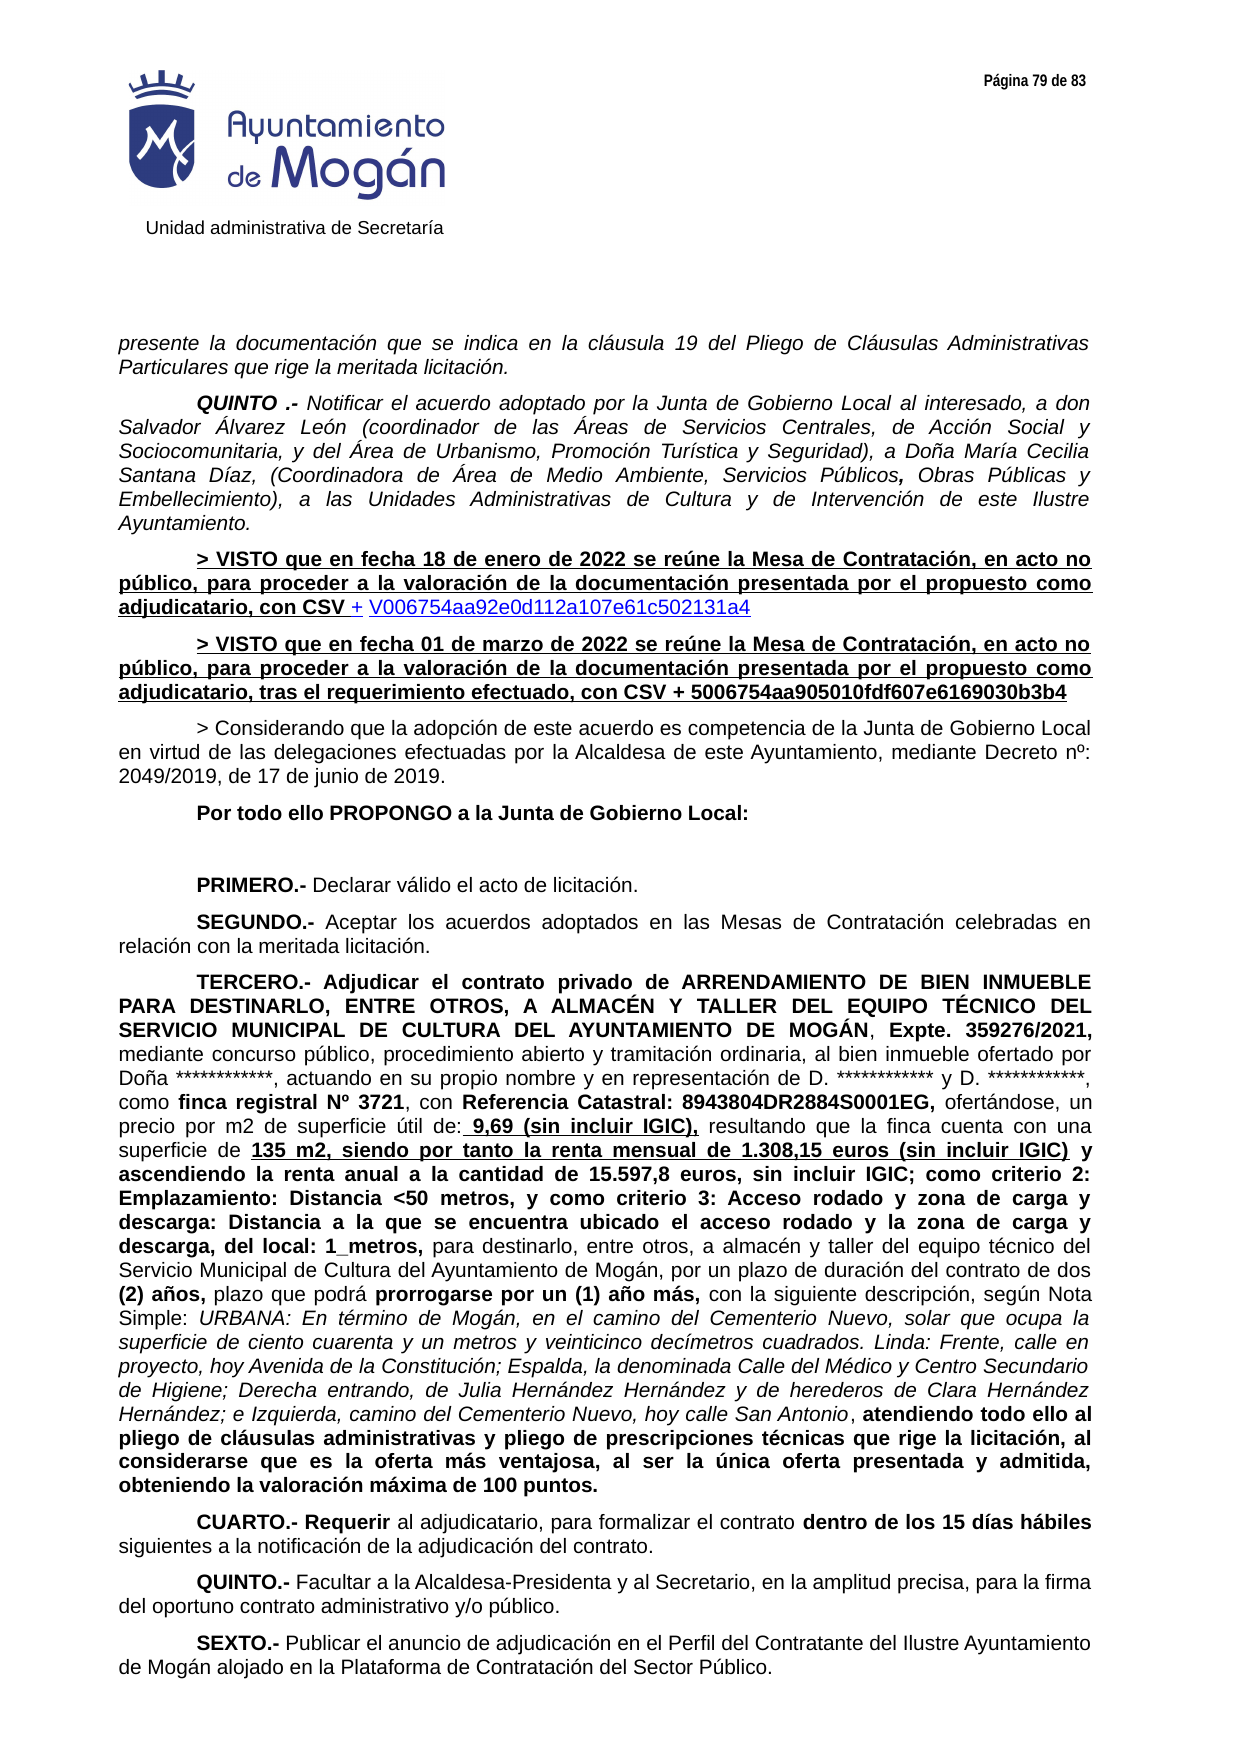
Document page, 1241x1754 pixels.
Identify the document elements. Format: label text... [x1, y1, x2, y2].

text CUARTO.- Requerir al adjudicatario, para formalizar el contrato dentro de los 15 días hábiles siguientes a la notificación de la adjudicación del contrato. [118, 1510, 1092, 1558]
text TERCERO.- Adjudicar el contrato privado de ARRENDAMIENTO DE BIEN INMUEBLE PARA DESTINARLO, ENTRE OTROS, A ALMACÉN Y TALLER DEL EQUIPO TÉCNICO DEL SERVICIO MUNICIPAL DE CULTURA DEL AYUNTAMIENTO DE MOGÁN, Expte. 359276/2021, mediante concurso público, procedimiento abierto y tramitación ordinaria, al bien inmueble ofertado por Doña ************, actuando en su propio nombre y en representación de D. ************ y D. ************, como finca registral Nº 3721, con Referencia Catastral: 8943804DR2884S0001EG, ofertándose, un precio por m2 de superficie útil de: 9,69 (sin incluir IGIC), resultando que la finca cuenta con una superficie de 135 m2, siendo por tanto la renta mensual de 1.308,15 euros (sin incluir IGIC) y ascendiendo la renta anual a la cantidad de 15.597,8 euros, sin incluir IGIC; como criterio 2: Emplazamiento: Distancia <50 metros, y como criterio 3: Acceso rodado y zona de carga y descarga: Distancia a la que se encuentra ubicado el acceso rodado y la zona de carga y descarga, del local: 1_metros, para destinarlo, entre otros, a almacén y taller del equipo técnico del Servicio Municipal de Cultura del Ayuntamiento de Mogán, por un plazo de duración del contrato de dos (2) años, plazo que podrá prorrogarse por un (1) año más, con la siguiente descripción, según Nota Simple: URBANA: En término de Mogán, en el camino del Cementerio Nuevo, solar que ocupa la superficie de ciento cuarenta y un metros y veinticinco decímetros cuadrados. Linda: Frente, calle en proyecto, hoy Avenida de la Constitución; Espalda, la denominada Calle del Médico y Centro Secundario de Higiene; Derecha entrando, de Julia Hernández Hernández y de herederos de Clara Hernández Hernández; e Izquierda, camino del Cementerio Nuevo, hoy calle San Antonio, atendiendo todo ello al pliego de cláusulas administrativas y pliego de prescripciones técnicas que rige la licitación, al considerarse que es la oferta más ventajosa, al ser la única oferta presentada y admitida, obteniendo la valoración máxima de 100 puntos. [118, 970, 1092, 1497]
text > VISTO que en fecha 18 de enero de 2022 se reúne la Mesa de Contratación, en acto no público, para proceder a la valoración de la documentación presentada por el propuesto como [118, 547, 1092, 592]
text QUINTO.- Facultar a la Alcaldesa-Presidenta y al Secretario, en la amplitud precisa, para la firma del oportuno contrato administrativo y/o público. [118, 1570, 1092, 1618]
text adjudicatario, tras el requerimiento efectuado, con CSV + 5006754aa905010fdf607e6169030b3b4 [118, 678, 1092, 703]
text Por todo ello PROPONGO a la Junta de Gobierno Local: [118, 800, 1092, 824]
text > VISTO que en fecha 01 de marzo de 2022 se reúne la Mesa de Contratación, en acto no público, para proceder a la valoración de la documentación presentada por el propuesto como [118, 632, 1092, 677]
text > Considerando que la adopción de este acuerdo es competencia de la Junta de Gobierno Local en virtud de las delegaciones efectuadas por la Alcaldesa de este Ayuntamiento, mediante Decreto nº: 2049/2019, de 17 de junio de 2019. [118, 716, 1092, 788]
text presente la documentación que se indica en la cláusula 19 del Pliego de Cláusulas Administrativas Particulares que rige la meritada licitación. [118, 331, 1092, 378]
text PRIMERO.- Declarar válido el acto de licitación. [118, 873, 1092, 897]
text SEGUNDO.- Aceptar los acuerdos adoptados en las Mesas de Contratación celebradas en relación con la meritada licitación. [118, 910, 1092, 958]
picture [128, 70, 445, 206]
text adjudicatario, con CSV + V006754aa92e0d112a107e61c502131a4 [118, 593, 1092, 619]
text QUINTO .- Notificar el acuerdo adoptado por la Junta de Gobierno Local al interesado, a don Salvador Álvarez León (coordinador de las Áreas de Servicios Centrales, de Acción Social y Sociocomunitaria, y del Área de Urbanismo, Promoción Turística y Seguridad), a Doña María Cecilia Santana Díaz, (Coordinadora de Área de Medio Ambiente, Servicios Públicos, Obras Públicas y Embellecimiento), a las Unidades Administrativas de Cultura y de Intervención de este Ilustre Ayuntamiento. [118, 391, 1092, 535]
text SEXTO.- Publicar el anuncio de adjudicación en el Perfil del Contratante del Ilustre Ayuntamiento de Mogán alojado en la Plataforma de Contratación del Sector Público. [118, 1631, 1092, 1678]
